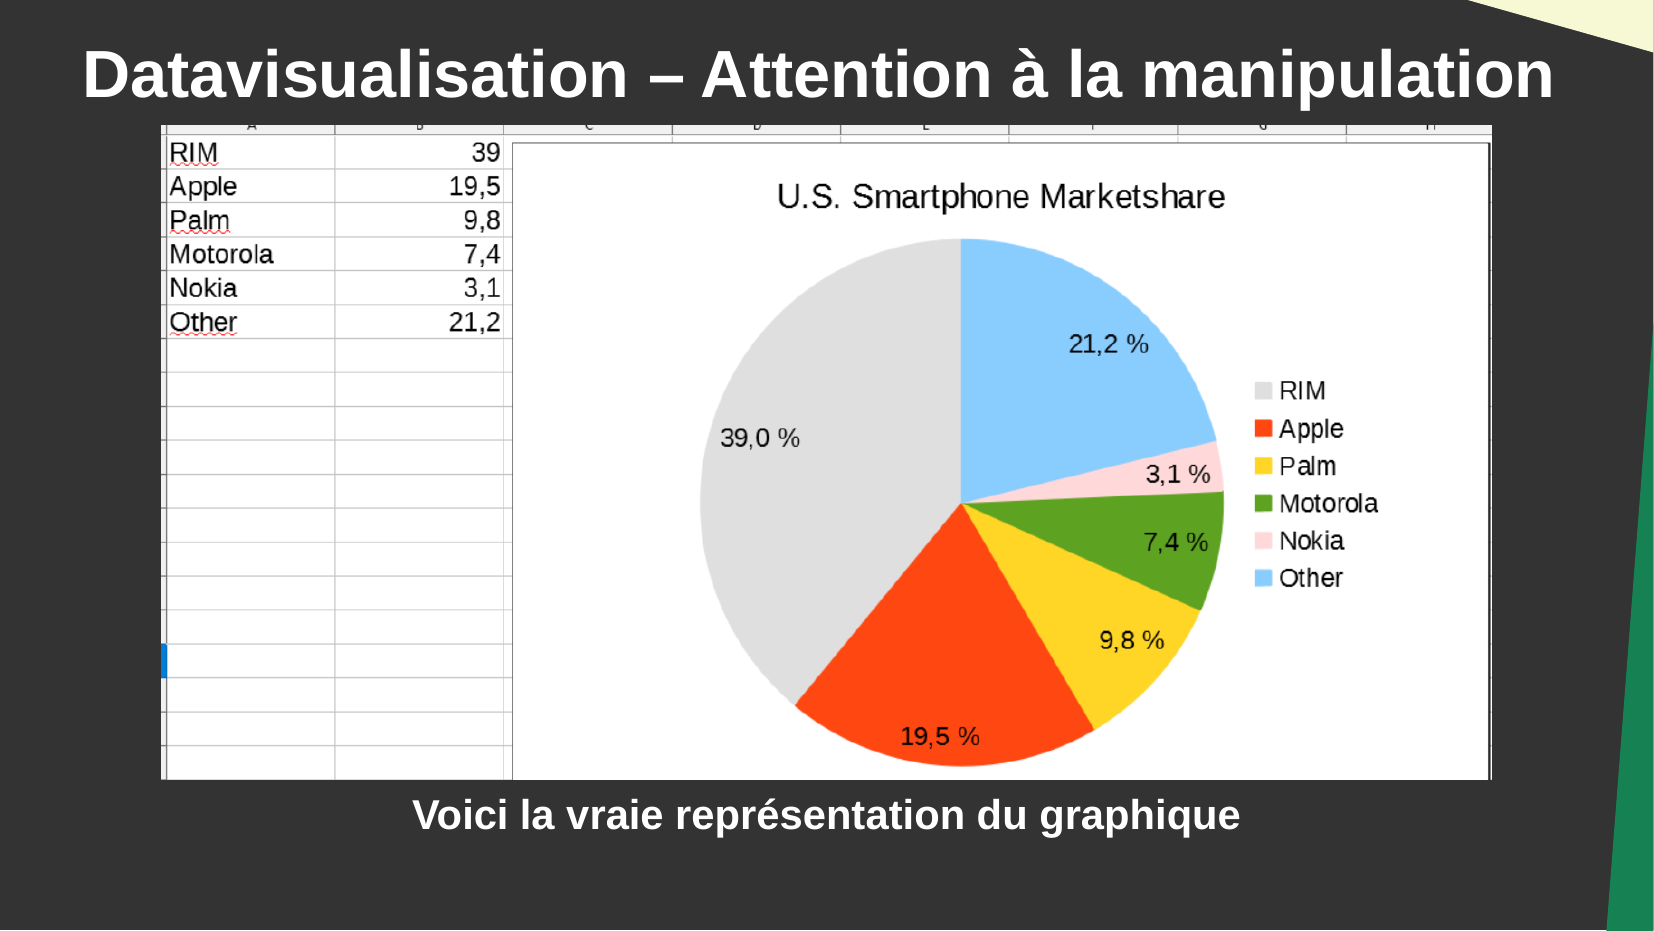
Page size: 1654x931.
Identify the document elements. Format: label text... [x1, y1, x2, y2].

picture [161, 125, 1492, 780]
text_box [1606, 315, 1654, 931]
text_box [1467, 0, 1654, 53]
title Datavisualisation – Attention à la manipulation [82, 37, 1571, 122]
title Voici la vraie représentation du graphique [31, 791, 1622, 838]
